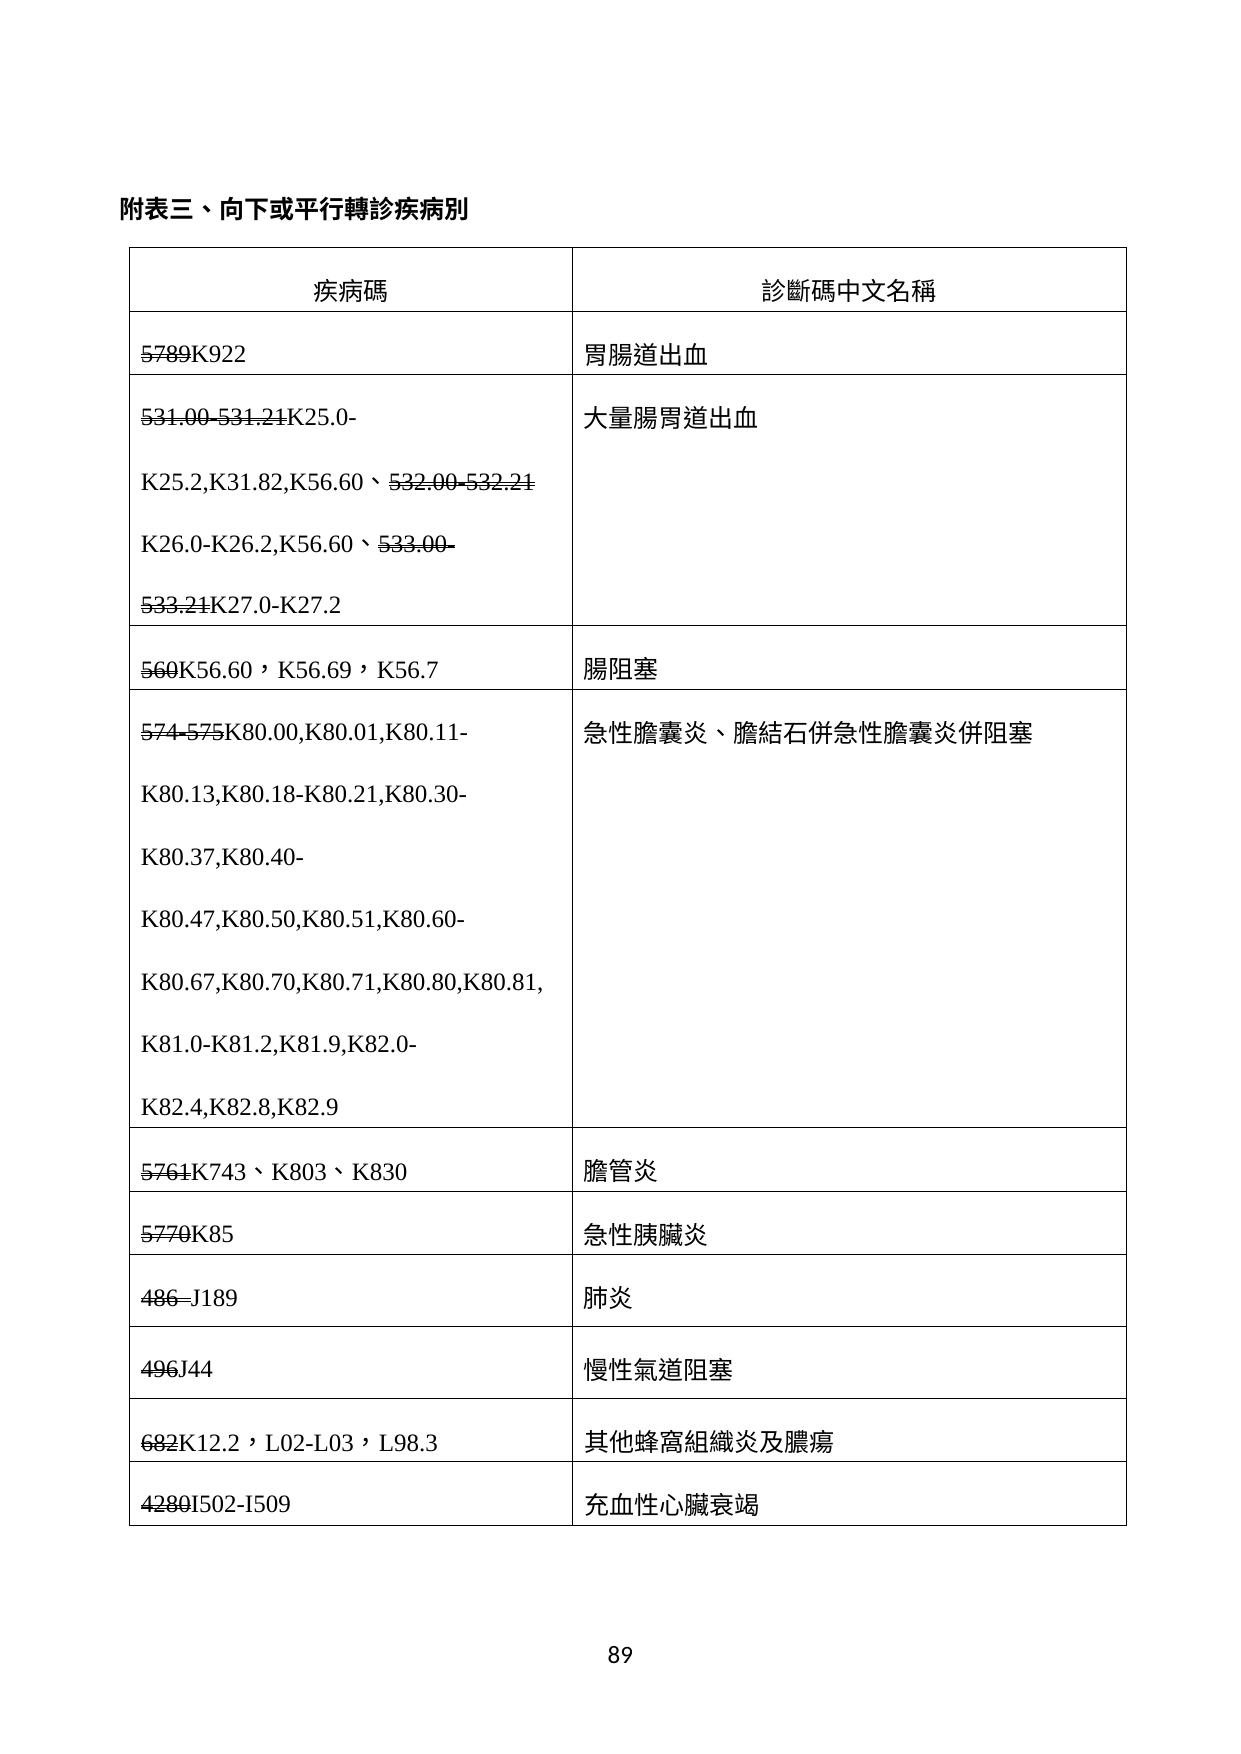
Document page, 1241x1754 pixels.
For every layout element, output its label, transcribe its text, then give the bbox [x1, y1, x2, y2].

table_cell 486 J189 [130, 1255, 572, 1326]
table_header 診斷碼中文名稱 [573, 248, 1126, 311]
table_cell 496J44 [130, 1327, 572, 1398]
table_cell 胃腸道出血 [573, 312, 1126, 374]
table_cell 574-575K80.00,K80.01,K80.11-K80.13,K80.18-K80.21,K80.30-K80.37,K80.40-K80.47,K80.50,K80.51,K80.60-K80.67,K80.70,K80.71,K80.80,K80.81,K81.0-K81.2,K81.9,K82.0-K82.4,K82.8,K82.9 [130, 690, 572, 1127]
table_cell 充血性心臟衰竭 [573, 1462, 1126, 1525]
table_cell 5789K922 [130, 312, 572, 374]
table_cell 682K12.2，L02-L03，L98.3 [130, 1399, 572, 1461]
table_cell 其他蜂窩組織炎及膿瘍 [573, 1399, 1126, 1461]
table_cell 急性胰臟炎 [573, 1192, 1126, 1254]
table_cell 531.00-531.21K25.0-K25.2,K31.82,K56.60、532.00-532.21 K26.0-K26.2,K56.60、533.00-533.21K27.0-K27.2 [130, 375, 572, 625]
text 附表三、向下或平行轉診疾病別 [119, 166, 1122, 228]
table_cell 慢性氣道阻塞 [573, 1327, 1126, 1398]
table_cell 腸阻塞 [573, 626, 1126, 689]
table_cell 大量腸胃道出血 [573, 375, 1126, 625]
table_header 疾病碼 [130, 248, 572, 311]
table_cell 4280I502-I509 [130, 1462, 572, 1525]
table_cell 560K56.60，K56.69，K56.7 [130, 626, 572, 689]
table_cell 急性膽囊炎、膽結石併急性膽囊炎併阻塞 [573, 690, 1126, 1127]
table_cell 膽管炎 [573, 1128, 1126, 1191]
table_cell 5761K743、K803、K830 [130, 1128, 572, 1191]
table_cell 5770K85 [130, 1192, 572, 1254]
table_cell 肺炎 [573, 1255, 1126, 1326]
